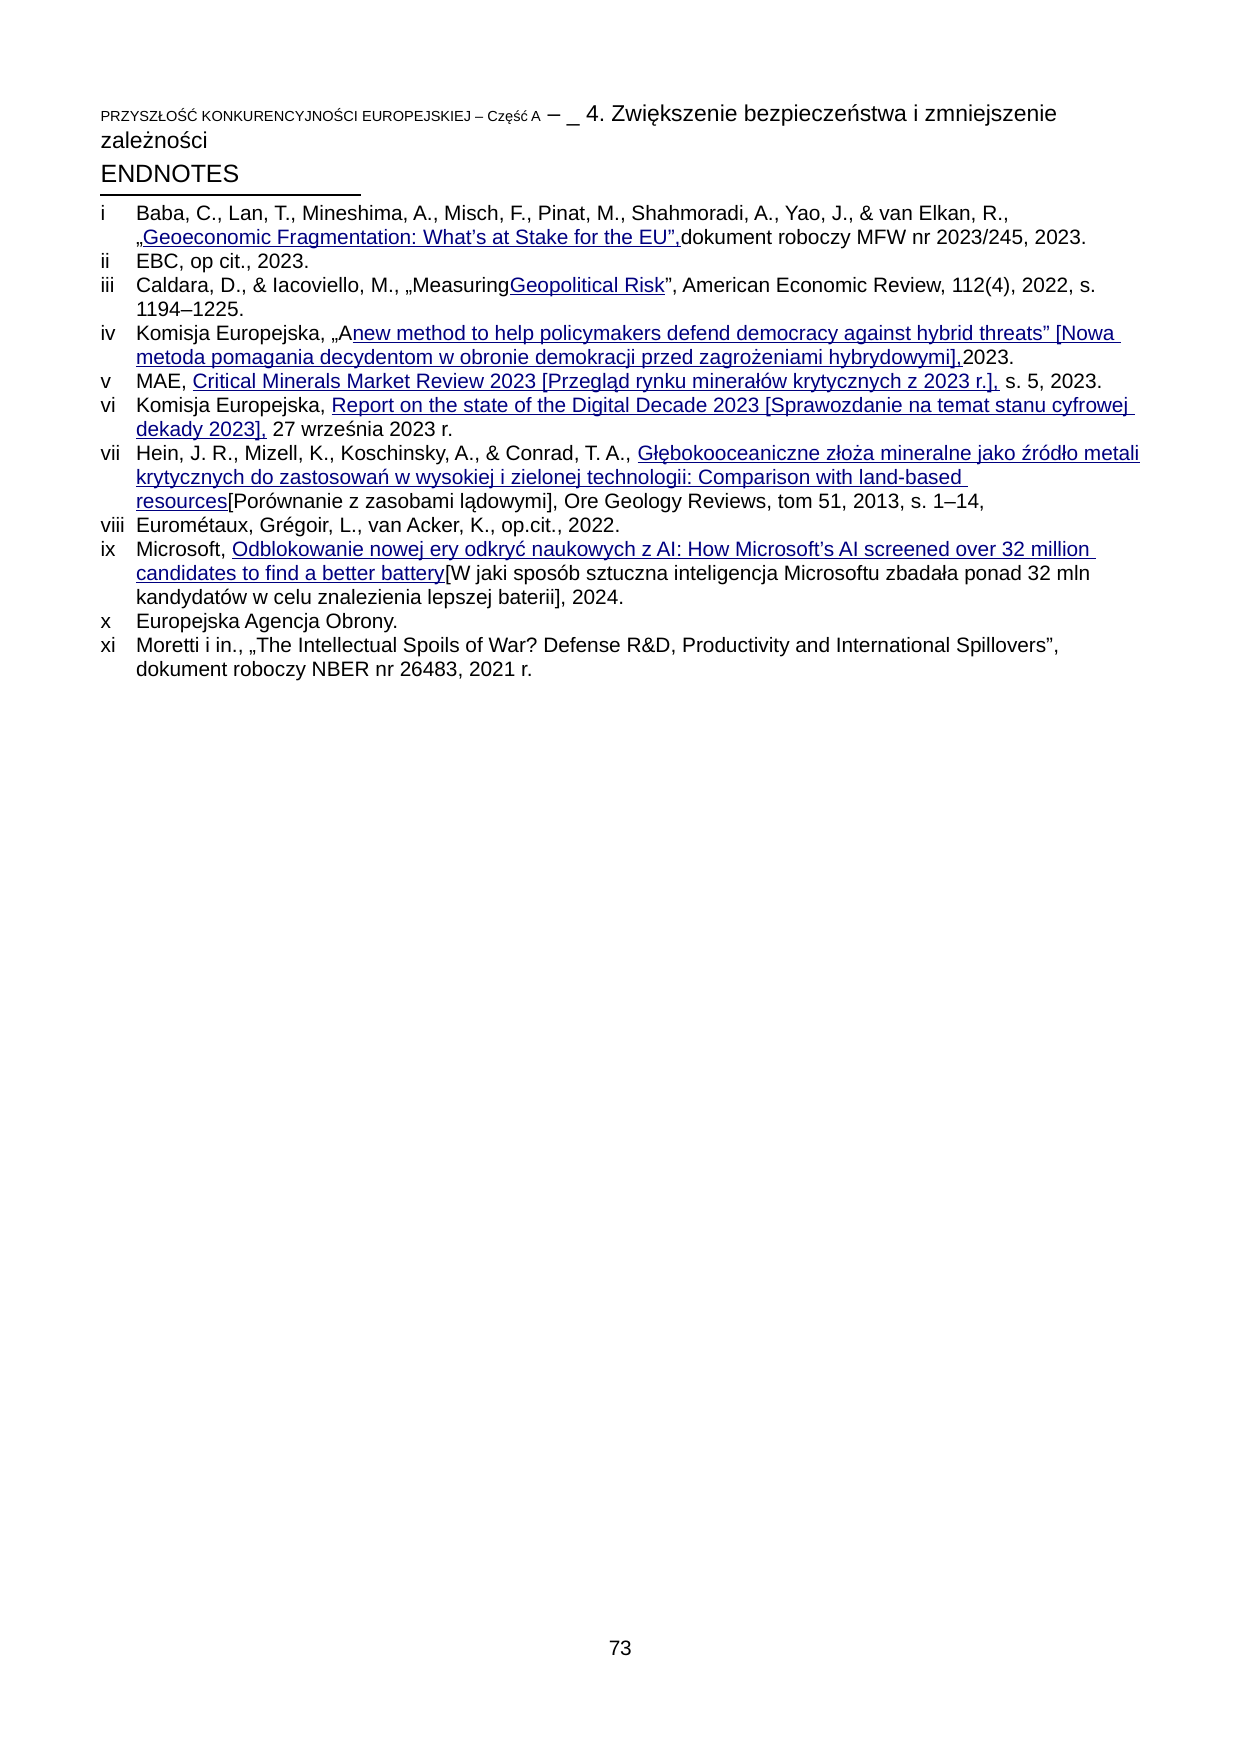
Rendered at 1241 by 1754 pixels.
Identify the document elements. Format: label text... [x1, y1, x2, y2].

text Europejska Agencja Obrony. [100, 608, 1140, 632]
text Baba, C., Lan, T., Mineshima, A., Misch, F., Pinat, M., Shahmoradi, A., Yao, J., & van Elkan, R., „Geoeconomic Fragmentation: What’s at Stake for the EU”,dokument roboczy MFW nr 2023/245, 2023. [100, 201, 1140, 249]
text Moretti i in., „The Intellectual Spoils of War? Defense R&D, Productivity and International Spillovers”, dokument roboczy NBER nr 26483, 2021 r. [100, 632, 1140, 680]
text MAE, Critical Minerals Market Review 2023 [Przegląd rynku minerałów krytycznych z 2023 r.], s. 5, 2023. [100, 369, 1140, 393]
text Caldara, D., & Iacoviello, M., „MeasuringGeopolitical Risk”, American Economic Review, 112(4), 2022, s. 1194–1225. [100, 273, 1140, 321]
text Komisja Europejska, „Anew method to help policymakers defend democracy against hybrid threats” [Nowa metoda pomagania decydentom w obronie demokracji przed zagrożeniami hybrydowymi],2023. [100, 321, 1140, 369]
text ENDNOTES [100, 159, 1140, 188]
text Hein, J. R., Mizell, K., Koschinsky, A., & Conrad, T. A., Głębokooceaniczne złoża mineralne jako źródło metali krytycznych do zastosowań w wysokiej i zielonej technologii: Comparison with land-based resources[Porównanie z zasobami lądowymi], Ore Geology Reviews, tom 51, 2013, s. 1–14, [100, 441, 1140, 513]
text Microsoft, Odblokowanie nowej ery odkryć naukowych z AI: How Microsoft’s AI screened over 32 million candidates to find a better battery[W jaki sposób sztuczna inteligencja Microsoftu zbadała ponad 32 mln kandydatów w celu znalezienia lepszej baterii], 2024. [100, 537, 1140, 608]
text Eurométaux, Grégoir, L., van Acker, K., op.cit., 2022. [100, 513, 1140, 537]
text EBC, op cit., 2023. [100, 249, 1140, 273]
text Komisja Europejska, Report on the state of the Digital Decade 2023 [Sprawozdanie na temat stanu cyfrowej dekady 2023], 27 września 2023 r. [100, 393, 1140, 441]
